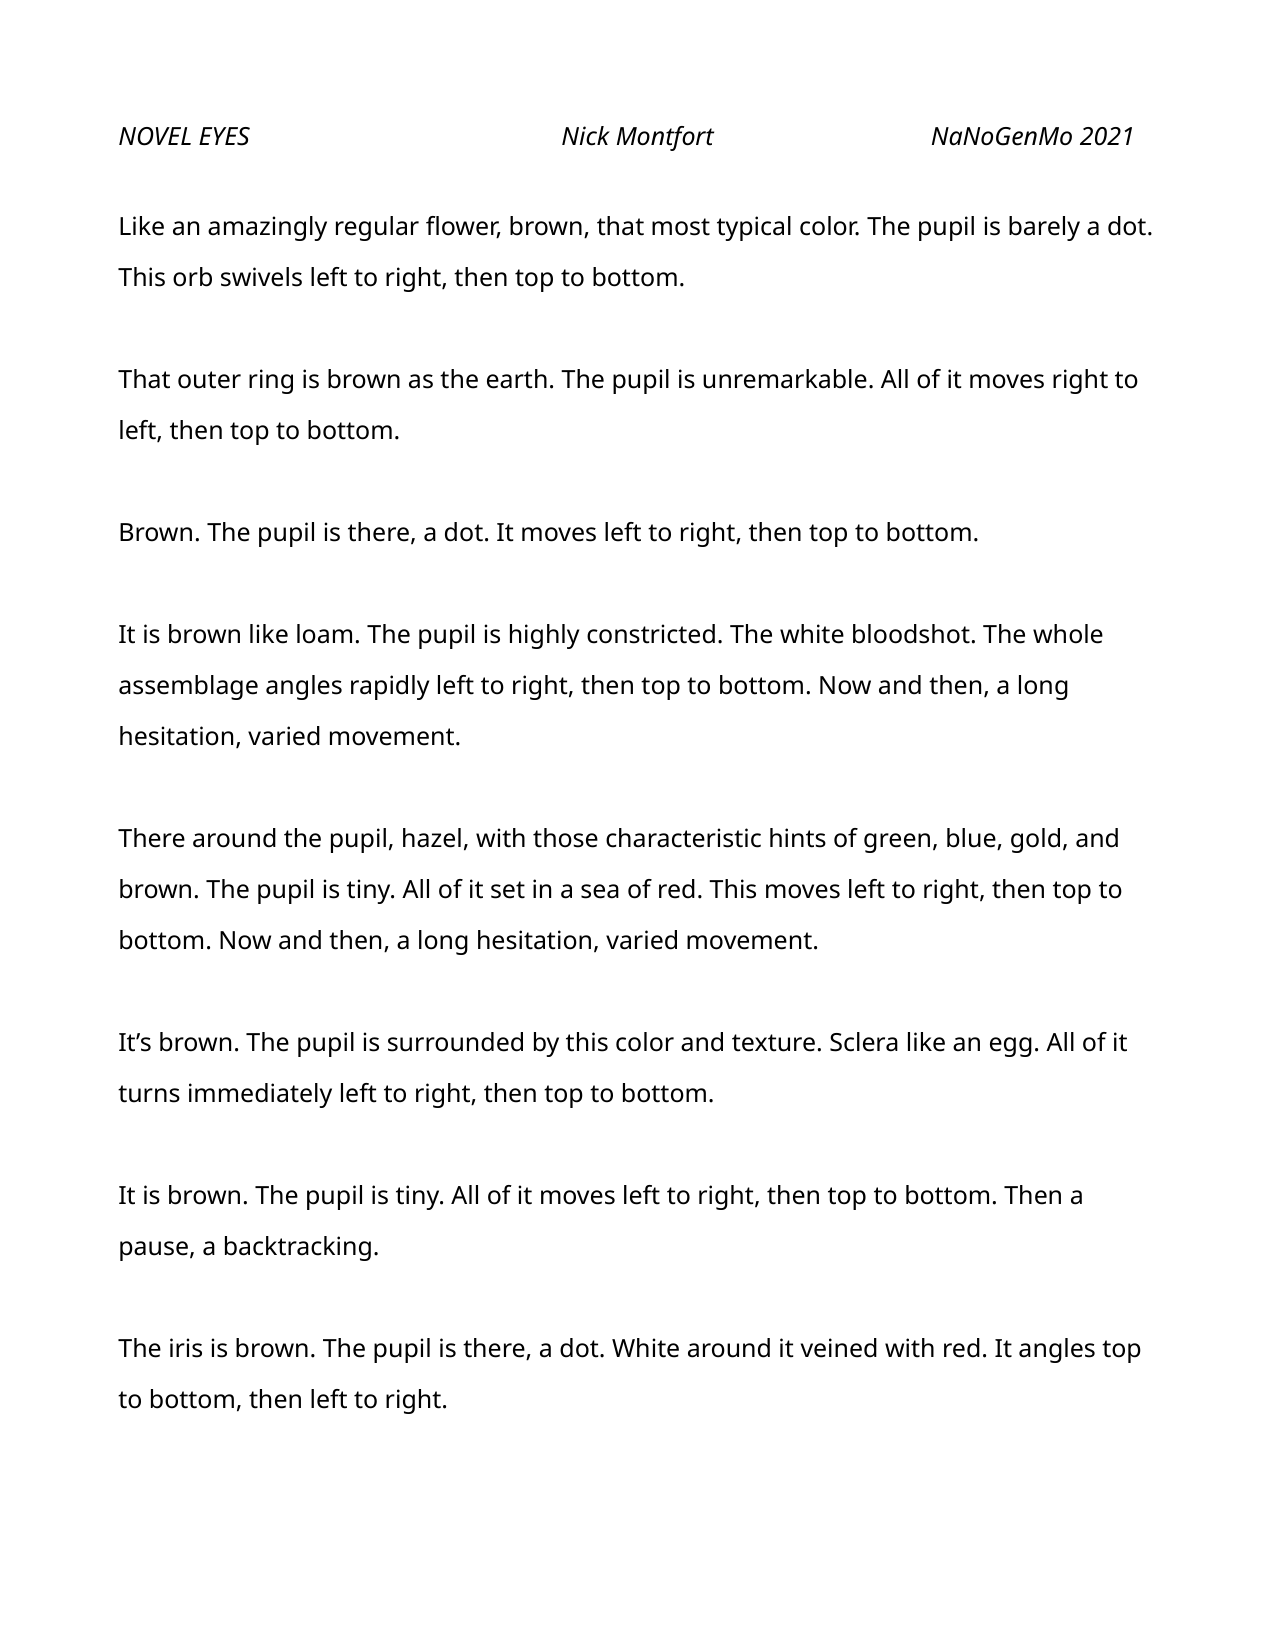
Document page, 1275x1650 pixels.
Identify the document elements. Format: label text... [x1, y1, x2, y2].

text Like an amazingly regular flower, brown, that most typical color. The pupil is barely a dot. This orb swivels left to right, then top to bottom. [118, 208, 1157, 293]
text That outer ring is brown as the earth. The pupil is unremarkable. All of it moves right to left, then top to bottom. [118, 361, 1157, 446]
text The iris is brown. The pupil is there, a dot. White around it veined with red. It angles top to bottom, then left to right. [118, 1331, 1157, 1416]
text There around the pupil, hazel, with those characteristic hints of green, blue, gold, and brown. The pupil is tiny. All of it set in a sea of red. This moves left to right, then top to bottom. Now and then, a long hesitation, varied movement. [118, 821, 1157, 957]
text Brown. The pupil is there, a dot. It moves left to right, then top to bottom. [118, 514, 1157, 548]
text It is brown. The pupil is tiny. All of it moves left to right, then top to bottom. Then a pause, a backtracking. [118, 1178, 1157, 1263]
text It’s brown. The pupil is surrounded by this color and texture. Sclera like an egg. All of it turns immediately left to right, then top to bottom. [118, 1025, 1157, 1110]
text It is brown like loam. The pupil is highly constricted. The white bloodshot. The whole assemblage angles rapidly left to right, then top to bottom. Now and then, a long hesitation, varied movement. [118, 616, 1157, 753]
